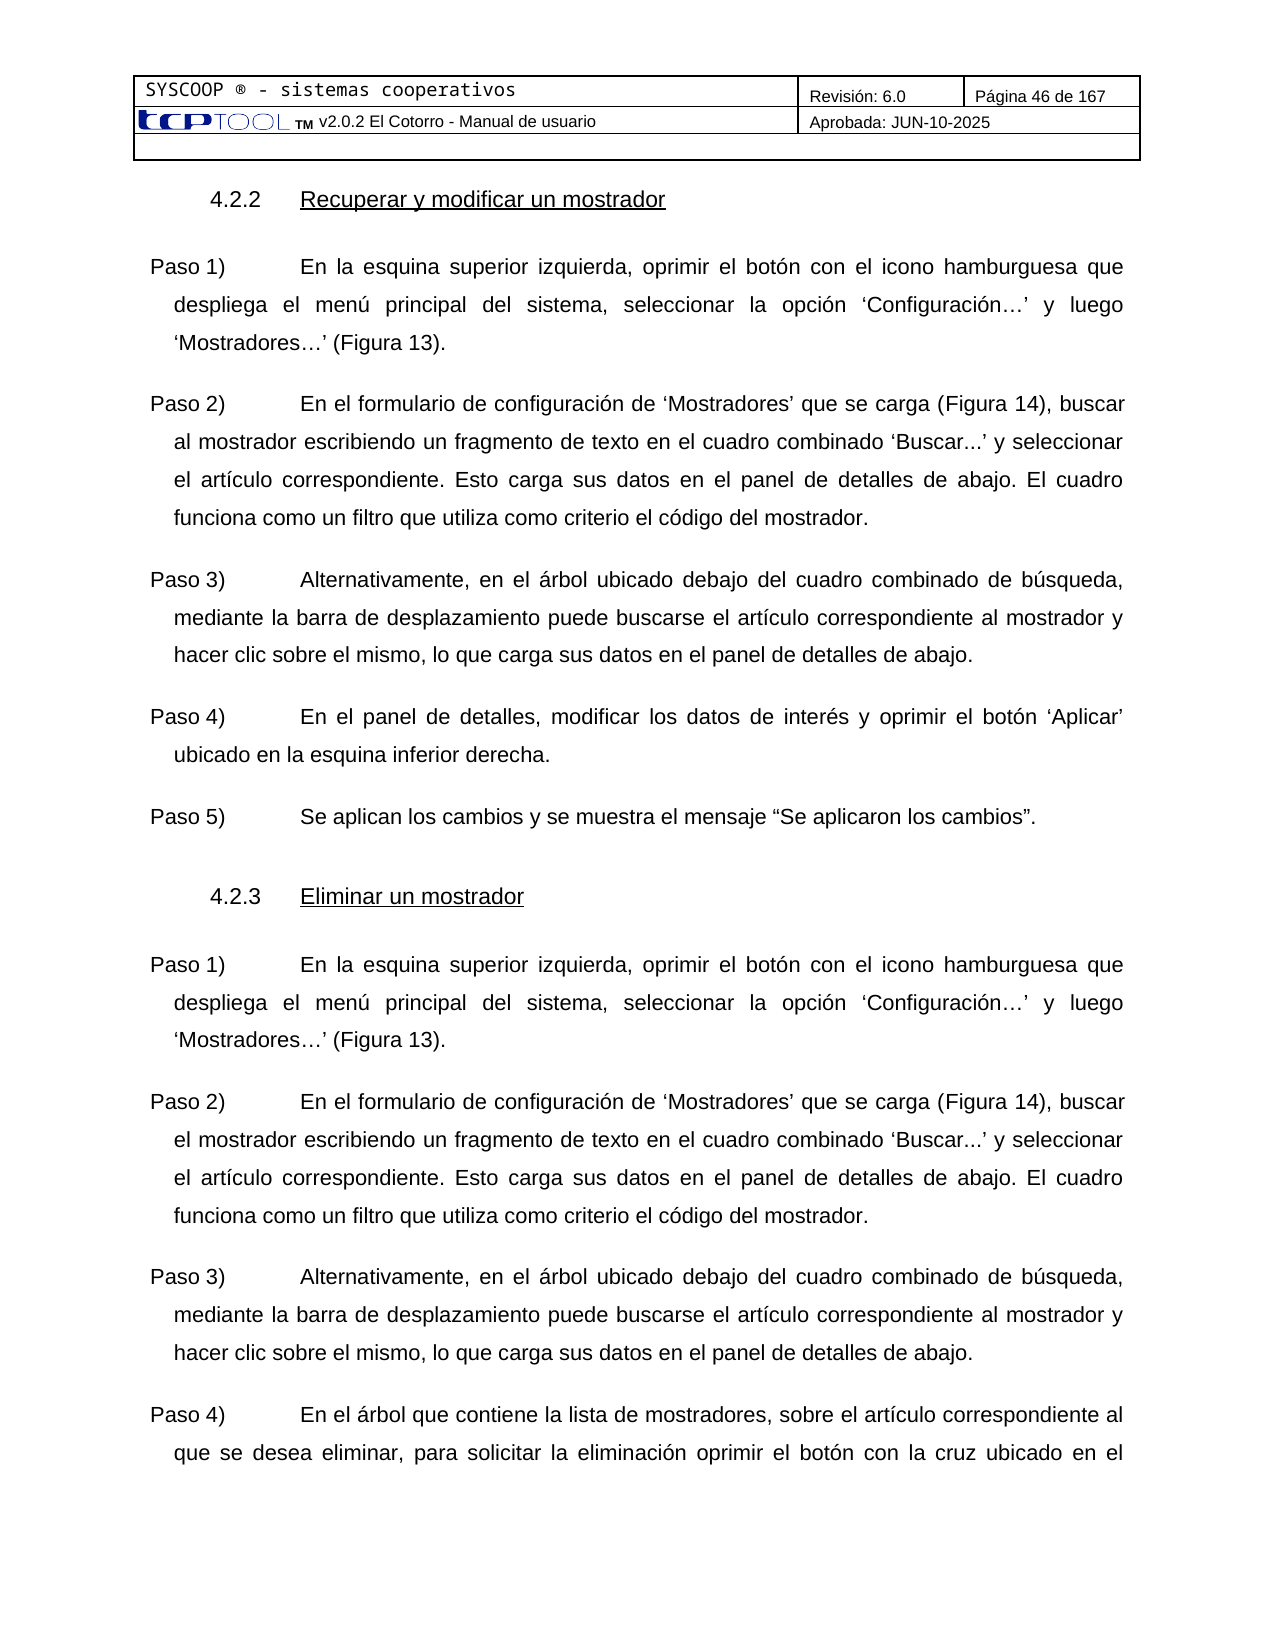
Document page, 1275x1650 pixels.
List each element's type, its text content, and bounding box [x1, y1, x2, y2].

list En la esquina superior izquierda, oprimir el botón con el icono hamburguesa que despliega el menú principal del sistema, seleccionar la opción ‘Configuración…’ y luego ‘Mostradores…’ (Figura 13). [150, 952, 1125, 1052]
list Alternativamente, en el árbol ubicado debajo del cuadro combinado de búsqueda, mediante la barra de desplazamiento puede buscarse el artículo correspondiente al mostrador y hacer clic sobre el mismo, lo que carga sus datos en el panel de detalles de abajo. [150, 1264, 1125, 1365]
list En el árbol que contiene la lista de mostradores, sobre el artículo correspondiente al que se desea eliminar, para solicitar la eliminación oprimir el botón con la cruz ubicado en el [150, 1402, 1125, 1465]
list En el formulario de configuración de ‘Mostradores’ que se carga (Figura 14), buscar al mostrador escribiendo un fragmento de texto en el cuadro combinado ‘Buscar...’ y seleccionar el artículo correspondiente. Esto carga sus datos en el panel de detalles de abajo. El cuadro funciona como un filtro que utiliza como criterio el código del mostrador. [150, 391, 1125, 530]
list En la esquina superior izquierda, oprimir el botón con el icono hamburguesa que despliega el menú principal del sistema, seleccionar la opción ‘Configuración…’ y luego ‘Mostradores…’ (Figura 13). [150, 254, 1125, 355]
subtitle Recuperar y modificar un mostrador [210, 186, 1125, 212]
list Alternativamente, en el árbol ubicado debajo del cuadro combinado de búsqueda, mediante la barra de desplazamiento puede buscarse el artículo correspondiente al mostrador y hacer clic sobre el mismo, lo que carga sus datos en el panel de detalles de abajo. [150, 567, 1125, 667]
list En el panel de detalles, modificar los datos de interés y oprimir el botón ‘Aplicar’ ubicado en la esquina inferior derecha. [150, 704, 1125, 767]
picture [138, 110, 290, 130]
subtitle Eliminar un mostrador [210, 883, 1125, 910]
list Se aplican los cambios y se muestra el mensaje “Se aplicaron los cambios”. [150, 803, 1125, 829]
list En el formulario de configuración de ‘Mostradores’ que se carga (Figura 14), buscar el mostrador escribiendo un fragmento de texto en el cuadro combinado ‘Buscar...’ y seleccionar el artículo correspondiente. Esto carga sus datos en el panel de detalles de abajo. El cuadro funciona como un filtro que utiliza como criterio el código del mostrador. [150, 1089, 1125, 1228]
